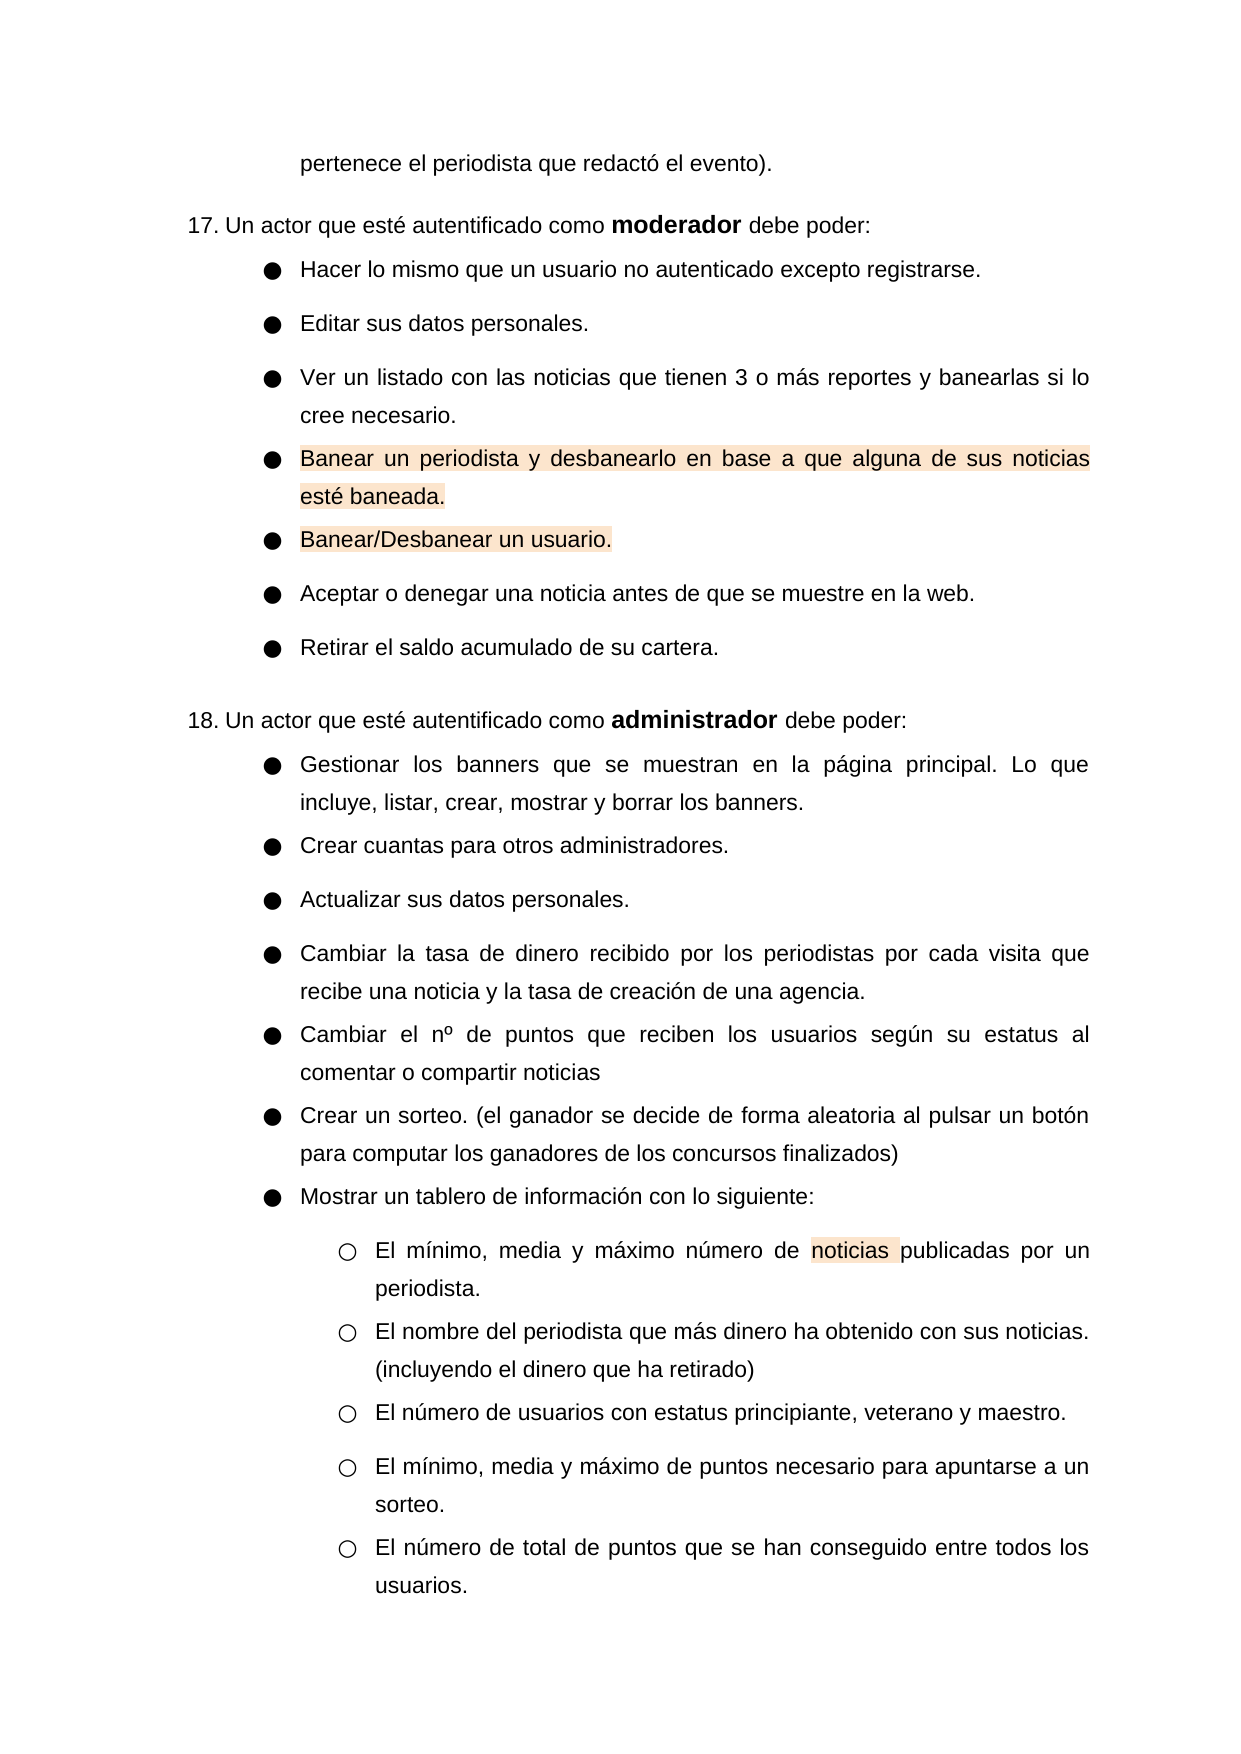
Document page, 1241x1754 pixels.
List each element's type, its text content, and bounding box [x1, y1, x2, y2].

list Un actor que esté autentificado como administrador debe poder: [187, 706, 1090, 734]
list Banear/Desbanear un usuario. [262, 513, 1090, 560]
list El número de total de puntos que se han conseguido entre todos los usuarios. [337, 1522, 1090, 1599]
list Crear un sorteo. (el ganador se decide de forma aleatoria al pulsar un botón para computar los ganadores de los concursos finalizados) [262, 1089, 1090, 1167]
list Hacer lo mismo que un usuario no autenticado excepto registrarse. [262, 243, 1090, 290]
list El número de usuarios con estatus principiante, veterano y maestro. [337, 1387, 1090, 1434]
list Aceptar o denegar una noticia antes de que se muestre en la web. [262, 567, 1090, 614]
list El mínimo, media y máximo número de noticias publicadas por un periodista. [337, 1224, 1090, 1302]
list Gestionar los banners que se muestran en la página principal. Lo que incluye, listar, crear, mostrar y borrar los banners. [262, 738, 1090, 816]
list Cambiar el nº de puntos que reciben los usuarios según su estatus al comentar o compartir noticias [262, 1008, 1090, 1086]
list Ver un listado con las noticias que tienen 3 o más reportes y banearlas si lo cree necesario. [262, 351, 1090, 428]
list Editar sus datos personales. [262, 297, 1090, 344]
list Mostrar un tablero de información con lo siguiente: [262, 1171, 1090, 1218]
list El nombre del periodista que más dinero ha obtenido con sus noticias.(incluyendo el dinero que ha retirado) [337, 1306, 1090, 1383]
list Retirar el saldo acumulado de su cartera. [262, 621, 1090, 668]
list Un actor que esté autentificado como moderador debe poder: [187, 210, 1090, 239]
list El mínimo, media y máximo de puntos necesario para apuntarse a un sorteo. [337, 1441, 1090, 1518]
list Banear un periodista y desbanearlo en base a que alguna de sus noticias esté baneada. [262, 432, 1090, 509]
list Actualizar sus datos personales. [262, 873, 1090, 921]
list pertenece el periodista que redactó el evento). [262, 150, 1090, 176]
list Crear cuantas para otros administradores. [262, 819, 1090, 867]
list Cambiar la tasa de dinero recibido por los periodistas por cada visita que recibe una noticia y la tasa de creación de una agencia. [262, 927, 1090, 1005]
